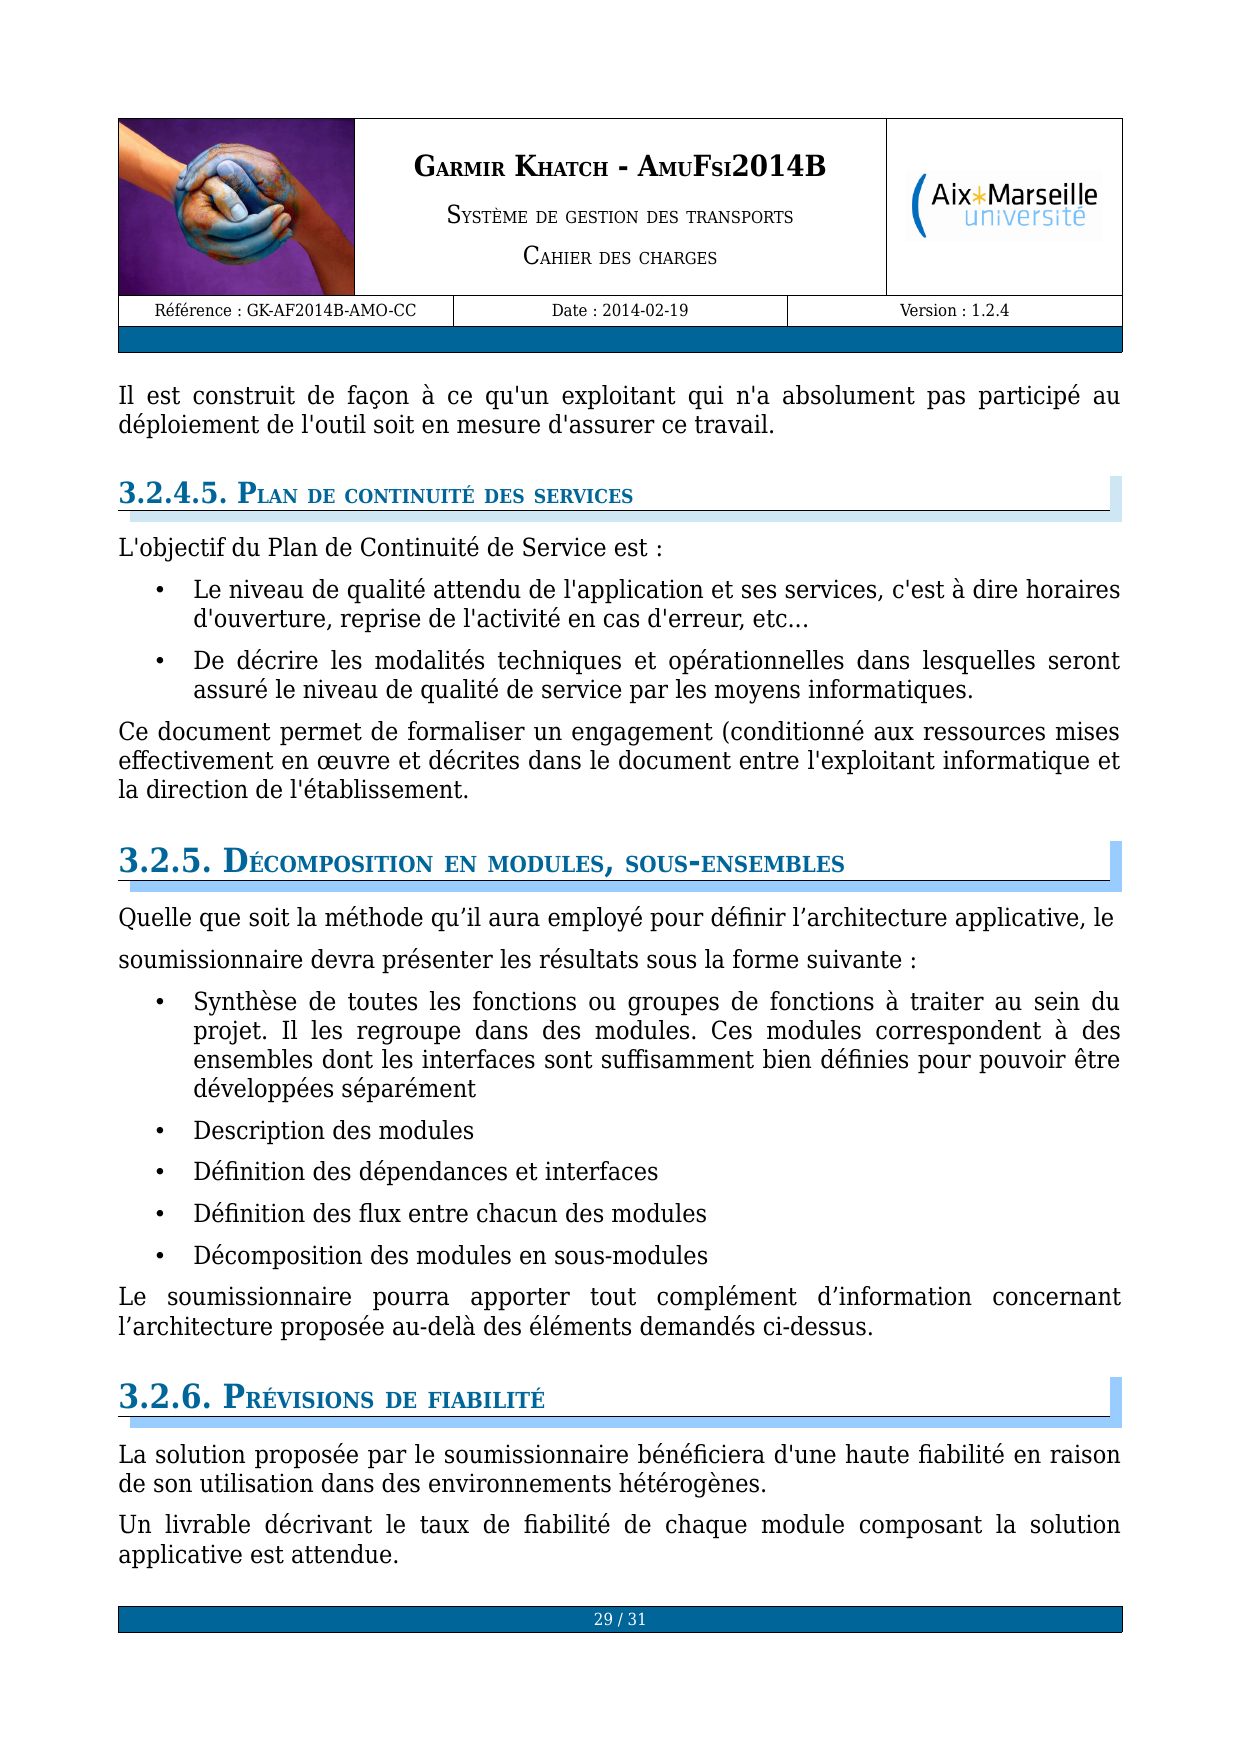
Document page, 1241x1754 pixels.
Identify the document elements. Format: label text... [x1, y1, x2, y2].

text Un livrable décrivant le taux de fiabilité de chaque module composant la solution applicative est attendue. [118, 1511, 1122, 1569]
list Décomposition des modules en sous-modules [156, 1241, 1122, 1270]
list Synthèse de toutes les fonctions ou groupes de fonctions à traiter au sein du projet. Il les regroupe dans des modules. Ces modules correspondent à des ensembles dont les interfaces sont suffisamment bien définies pour pouvoir être développées séparément [156, 987, 1122, 1103]
text L'objectif du Plan de Continuité de Service est : [118, 534, 1122, 563]
subtitle Décomposition en modules, sous-ensembles [118, 841, 1110, 880]
picture [119, 119, 354, 295]
text Quelle que soit la méthode qu’il aura employé pour définir l’architecture applicative, le [118, 903, 1122, 933]
text Ce document permet de formaliser un engagement (conditionné aux ressources mises effectivement en œuvre et décrites dans le document entre l'exploitant informatique et la direction de l'établissement. [118, 717, 1122, 804]
list Le niveau de qualité attendu de l'application et ses services, c'est à dire horaires d'ouverture, reprise de l'activité en cas d'erreur, etc... [156, 575, 1122, 634]
subtitle Prévisions de fiabilité [118, 1377, 1110, 1416]
text Il est construit de façon à ce qu'un exploitant qui n'a absolument pas participé au déploiement de l'outil soit en mesure d'assurer ce travail. [118, 381, 1122, 439]
list De décrire les modalités techniques et opérationnelles dans lesquelles seront assuré le niveau de qualité de service par les moyens informatiques. [156, 646, 1122, 704]
picture [887, 126, 1122, 288]
list Description des modules [156, 1116, 1122, 1145]
subtitle Plan de continuité des services [118, 476, 1110, 510]
text soumissionnaire devra présenter les résultats sous la forme suivante : [118, 945, 1122, 974]
text Le soumissionnaire pourra apporter tout complément d’information concernant l’architecture proposée au-delà des éléments demandés ci-dessus. [118, 1283, 1122, 1341]
list Définition des dépendances et interfaces [156, 1158, 1122, 1187]
list Définition des flux entre chacun des modules [156, 1199, 1122, 1228]
text La solution proposée par le soumissionnaire bénéficiera d'une haute fiabilité en raison de son utilisation dans des environnements hétérogènes. [118, 1440, 1122, 1498]
